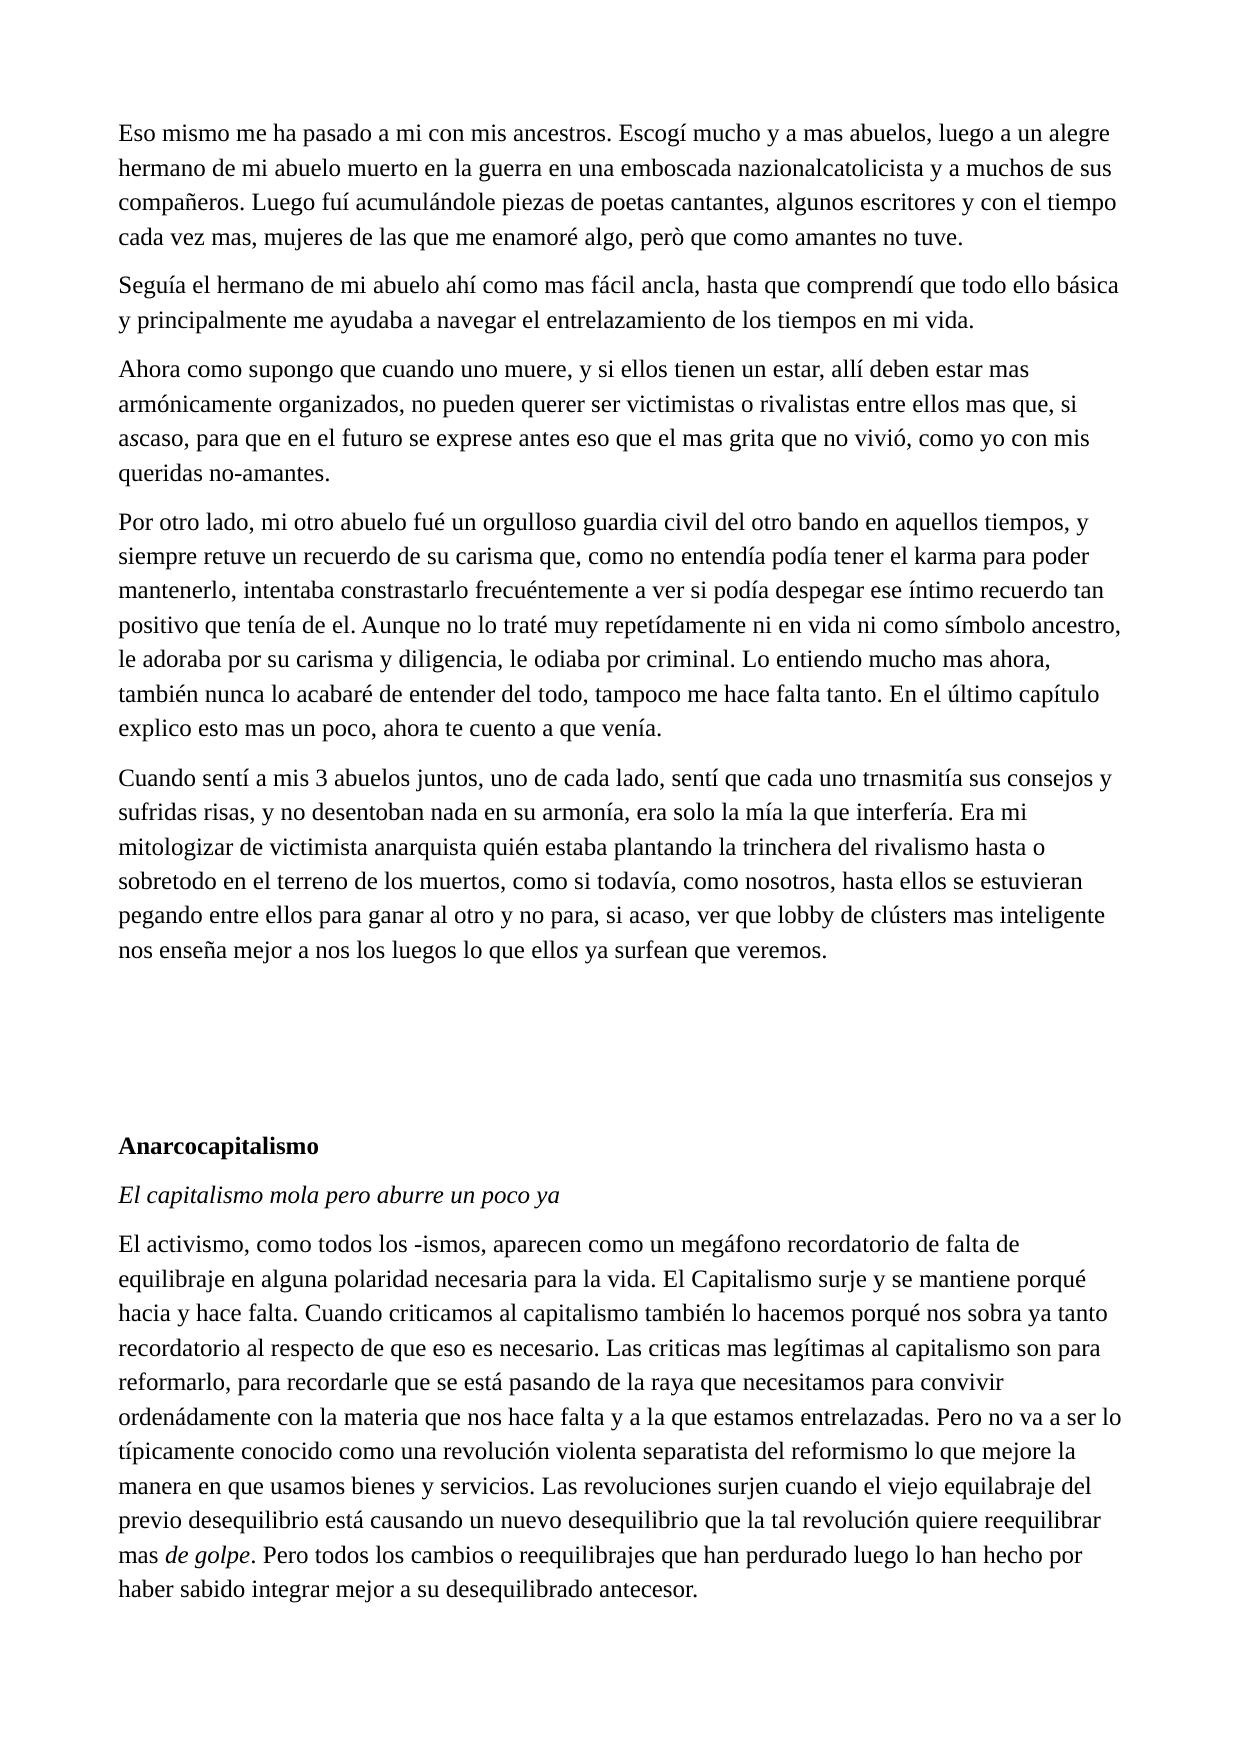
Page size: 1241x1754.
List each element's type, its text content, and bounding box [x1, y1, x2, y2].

text El capitalismo mola pero aburre un poco ya [118, 1180, 1122, 1209]
text Anarcocapitalismo [118, 1131, 1122, 1160]
text Ahora como supongo que cuando uno muere, y si ellos tienen un estar, allí deben estar mas armónicamente organizados, no pueden querer ser victimistas o rivalistas entre ellos mas que, si ascaso, para que en el futuro se exprese antes eso que el mas grita que no vivió, como yo con mis queridas no-amantes. [118, 354, 1122, 486]
text Por otro lado, mi otro abuelo fué un orgulloso guardia civil del otro bando en aquellos tiempos, y siempre retuve un recuerdo de su carisma que, como no entendía podía tener el karma para poder mantenerlo, intentaba constrastarlo frecuéntemente a ver si podía despegar ese íntimo recuerdo tan positivo que tenía de el. Aunque no lo traté muy repetídamente ni en vida ni como símbolo ancestro, le adoraba por su carisma y diligencia, le odiaba por criminal. Lo entiendo mucho mas ahora, también nunca lo acabaré de entender del todo, tampoco me hace falta tanto. En el último capítulo explico esto mas un poco, ahora te cuento a que venía. [118, 507, 1122, 742]
text Seguía el hermano de mi abuelo ahí como mas fácil ancla, hasta que comprendí que todo ello básica y principalmente me ayudaba a navegar el entrelazamiento de los tiempos en mi vida. [118, 271, 1122, 334]
text Eso mismo me ha pasado a mi con mis ancestros. Escogí mucho y a mas abuelos, luego a un alegre hermano de mi abuelo muerto en la guerra en una emboscada nazionalcatolicista y a muchos de sus compañeros. Luego fuí acumulándole piezas de poetas cantantes, algunos escritores y con el tiempo cada vez mas, mujeres de las que me enamoré algo, però que como amantes no tuve. [118, 118, 1122, 250]
text Cuando sentí a mis 3 abuelos juntos, uno de cada lado, sentí que cada uno trnasmitía sus consejos y sufridas risas, y no desentoban nada en su armonía, era solo la mía la que interfería. Era mi mitologizar de victimista anarquista quién estaba plantando la trinchera del rivalismo hasta o sobretodo en el terreno de los muertos, como si todavía, como nosotros, hasta ellos se estuvieran pegando entre ellos para ganar al otro y no para, si acaso, ver que lobby de clústers mas inteligente nos enseña mejor a nos los luegos lo que ellos ya surfean que veremos. [118, 763, 1122, 964]
text El activismo, como todos los -ismos, aparecen como un megáfono recordatorio de falta de equilibraje en alguna polaridad necesaria para la vida. El Capitalismo surje y se mantiene porqué hacia y hace falta. Cuando criticamos al capitalismo también lo hacemos porqué nos sobra ya tanto recordatorio al respecto de que eso es necesario. Las criticas mas legítimas al capitalismo son para reformarlo, para recordarle que se está pasando de la raya que necesitamos para convivir ordenádamente con la materia que nos hace falta y a la que estamos entrelazadas. Pero no va a ser lo típicamente conocido como una revolución violenta separatista del reformismo lo que mejore la manera en que usamos bienes y servicios. Las revoluciones surjen cuando el viejo equilabraje del previo desequilibrio está causando un nuevo desequilibrio que la tal revolución quiere reequilibrar mas de golpe. Pero todos los cambios o reequilibrajes que han perdurado luego lo han hecho por haber sabido integrar mejor a su desequilibrado antecesor. [118, 1229, 1122, 1603]
